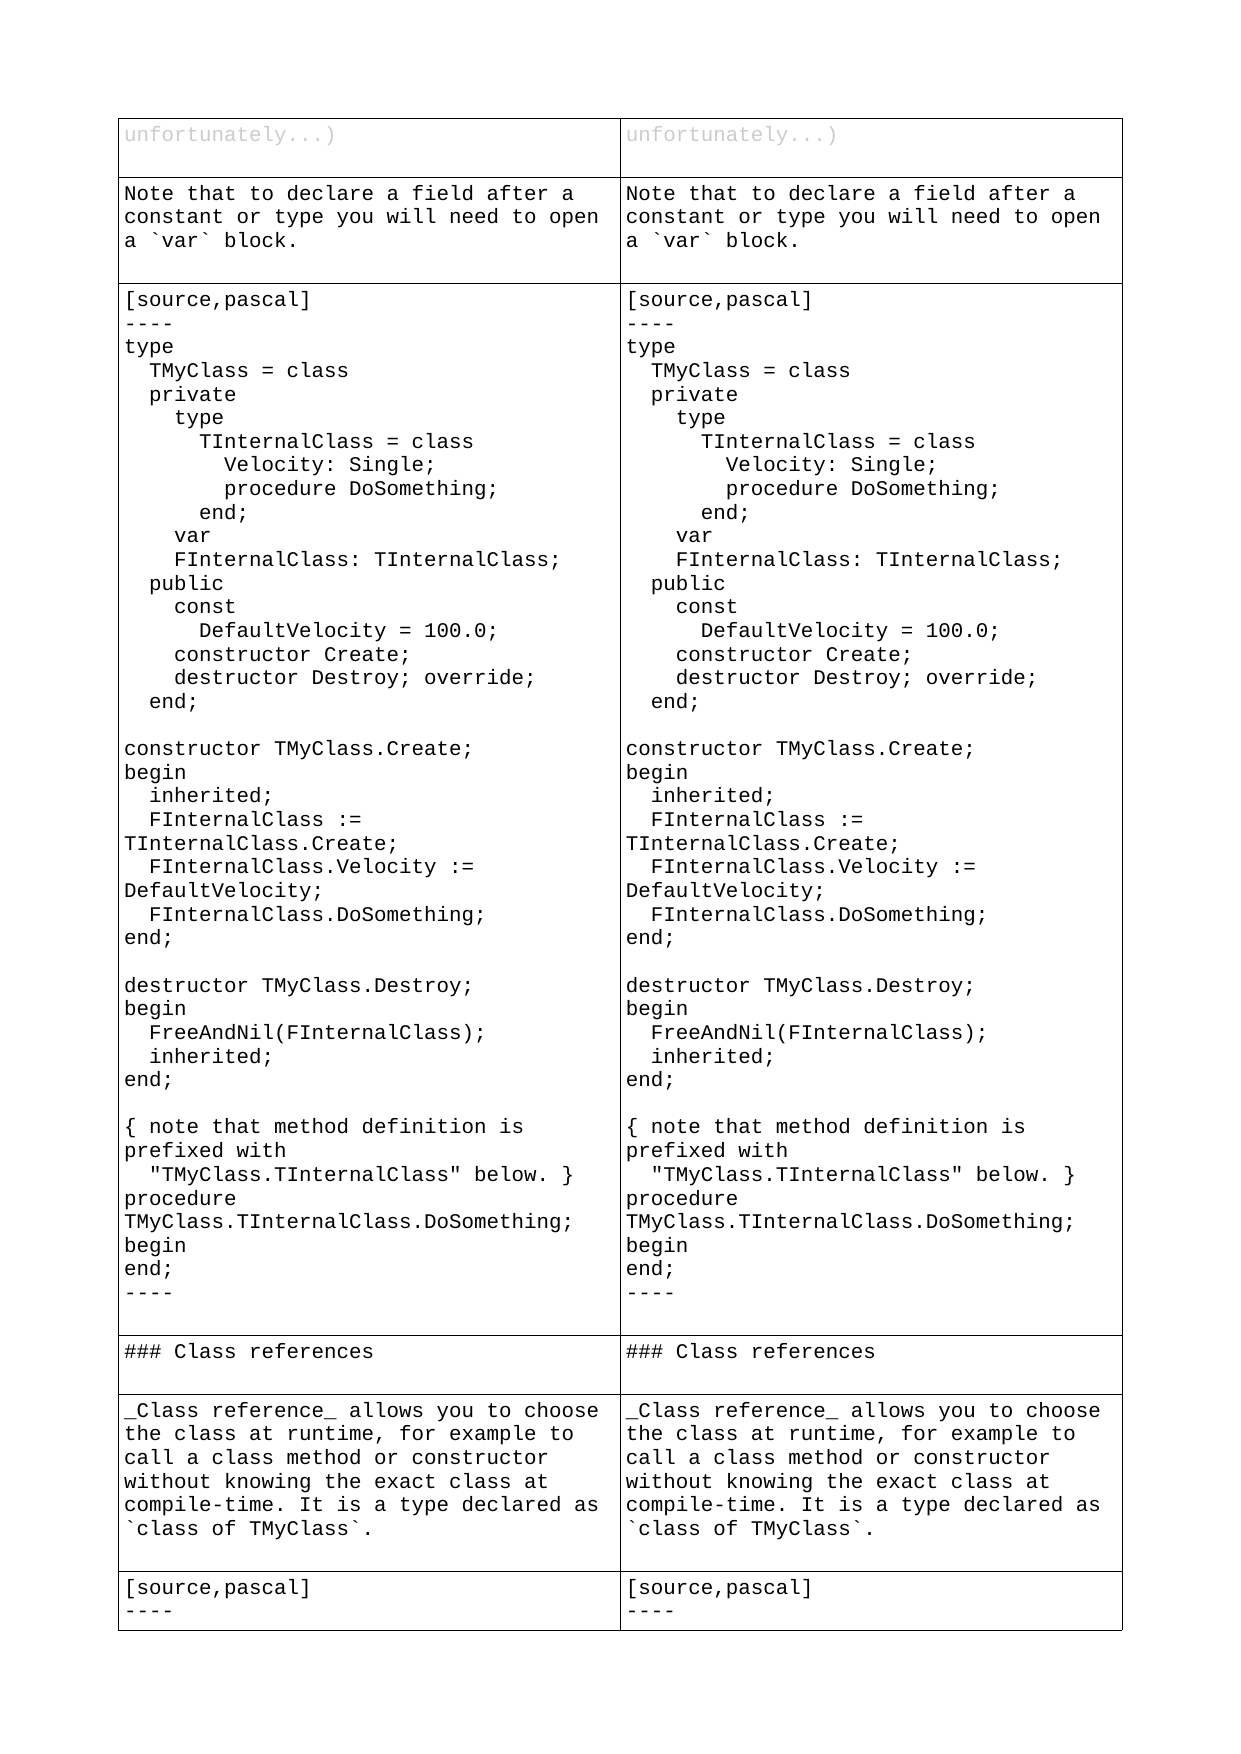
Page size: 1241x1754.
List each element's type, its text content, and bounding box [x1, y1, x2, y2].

table_cell [source,pascal] [621, 1572, 1122, 1630]
table_cell [source,pascal] ---- type TMyClass = class private type TInternalClass = class Velocity: Single; procedure DoSomething; end; var FInternalClass: TInternalClass; public const DefaultVelocity = 100.0; constructor Create; destructor Destroy; override; end; constructor TMyClass.Create; begin inherited; FInternalClass := TInternalClass.Create; FInternalClass.Velocity := DefaultVelocity; FInternalClass.DoSomething; end; destructor TMyClass.Destroy; begin FreeAndNil(FInternalClass); inherited; end; { note that method definition is prefixed with "TMyClass.TInternalClass" below. } procedure TMyClass.TInternalClass.DoSomething; begin end; ---- [119, 284, 620, 1335]
table_cell ### Class references [621, 1336, 1122, 1394]
table_cell [source,pascal] [119, 1572, 620, 1630]
table_cell unfortunately...) [621, 119, 1122, 177]
table_cell ### Class references [119, 1336, 620, 1394]
table_cell [source,pascal] ---- type TMyClass = class private type TInternalClass = class Velocity: Single; procedure DoSomething; end; var FInternalClass: TInternalClass; public const DefaultVelocity = 100.0; constructor Create; destructor Destroy; override; end; constructor TMyClass.Create; begin inherited; FInternalClass := TInternalClass.Create; FInternalClass.Velocity := DefaultVelocity; FInternalClass.DoSomething; end; destructor TMyClass.Destroy; begin FreeAndNil(FInternalClass); inherited; end; { note that method definition is prefixed with "TMyClass.TInternalClass" below. } procedure TMyClass.TInternalClass.DoSomething; begin end; ---- [621, 284, 1122, 1335]
table_cell _Class reference_ allows you to choose the class at runtime, for example to call a class method or constructor without knowing the exact class at compile-time. It is a type declared as `class of TMyClass`. [621, 1395, 1122, 1571]
table_cell _Class reference_ allows you to choose the class at runtime, for example to call a class method or constructor without knowing the exact class at compile-time. It is a type declared as `class of TMyClass`. [119, 1395, 620, 1571]
table_cell unfortunately...) [119, 119, 620, 177]
table_cell Note that to declare a field after a constant or type you will need to open a `var` block. [621, 178, 1122, 283]
table_cell Note that to declare a field after a constant or type you will need to open a `var` block. [119, 178, 620, 283]
